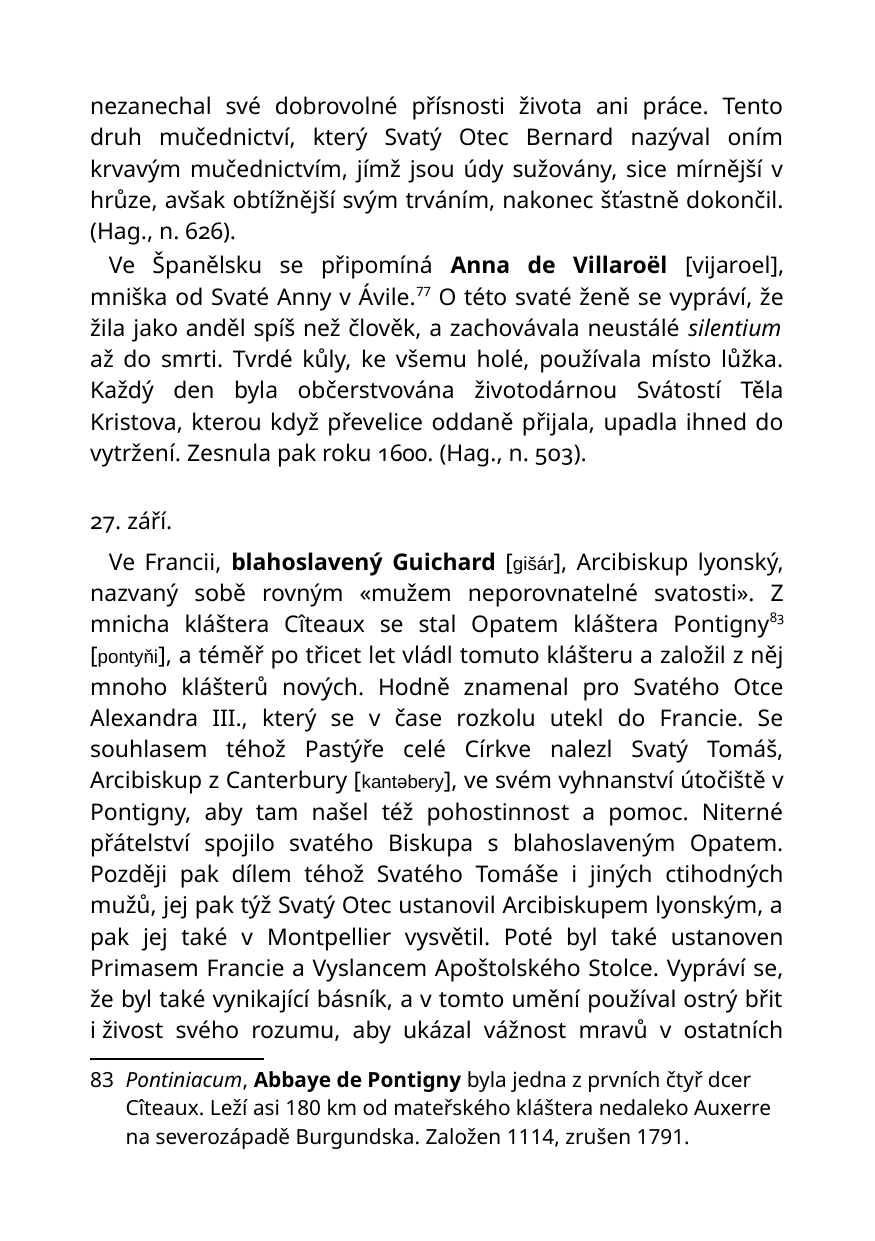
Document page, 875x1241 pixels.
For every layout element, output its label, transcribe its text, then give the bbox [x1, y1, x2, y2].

text Ve Španělsku se připomíná Anna de Villaroël [vijaroel], mniška od Svaté Anny v Ávile.77 O této svaté ženě se vypráví, že žila jako anděl spíš než člověk, a zachovávala neustálé silentium až do smrti. Tvrdé kůly, ke všemu holé, používala místo lůžka. Každý den byla občerstvována životodárnou Svátostí Těla Kristova, kterou když převelice oddaně přijala, upadla ihned do vytržení. Zesnula pak roku 1600. (Hag., n. 5o3). [90, 249, 784, 468]
text Ve Francii, blahoslavený Guichard [gišár], Arcibiskup lyonský, nazvaný sobě rovným «mužem neporovnatelné svatosti». Z mnicha kláštera Cîteaux se stal Opatem kláštera Pontigny [pontyňi], a téměř po třicet let vládl tomuto klášteru a založil z něj mnoho klášterů nových. Hodně znamenal pro Svatého Otce Alexandra III., který se v čase rozkolu utekl do Francie. Se souhlasem téhož Pastýře celé Církve nalezl Svatý Tomáš, Arcibiskup z Canterbury [kantəbery], ve svém vyhnanství útočiště v Pontigny, aby tam našel též pohostinnost a pomoc. Niterné přátelství spojilo svatého Biskupa s blahoslaveným Opatem. Později pak dílem téhož Svatého Tomáše i jiných ctihodných mužů, jej pak týž Svatý Otec ustanovil Arcibiskupem lyonským, a pak jej také v Montpellier vysvětil. Poté byl také ustanoven Primasem Francie a Vyslancem Apoštolského Stolce. Vypráví se, že byl také vynikající básník, a v tomto umění používal ostrý břit i živost svého rozumu, aby ukázal vážnost mravů v ostatních [90, 546, 784, 1046]
text Pontiniacum, Abbaye de Pontigny byla jedna z prvních čtyř dcer Cîteaux. Leží asi 180 km od mateřského kláštera nedaleko Auxerre na severozápadě Burgundska. Založen 1114, zrušen 1791. [90, 1065, 784, 1150]
text 27. září. [90, 505, 784, 537]
text nezanechal své dobrovolné přísnosti života ani práce. Tento druh mučednictví, který Svatý Otec Bernard nazýval oním krvavým mučednictvím, jímž jsou údy sužovány, sice mírnější v hrůze, avšak obtížnější svým trváním, nakonec šťastně dokončil. (Hag., n. 626). [90, 90, 784, 246]
